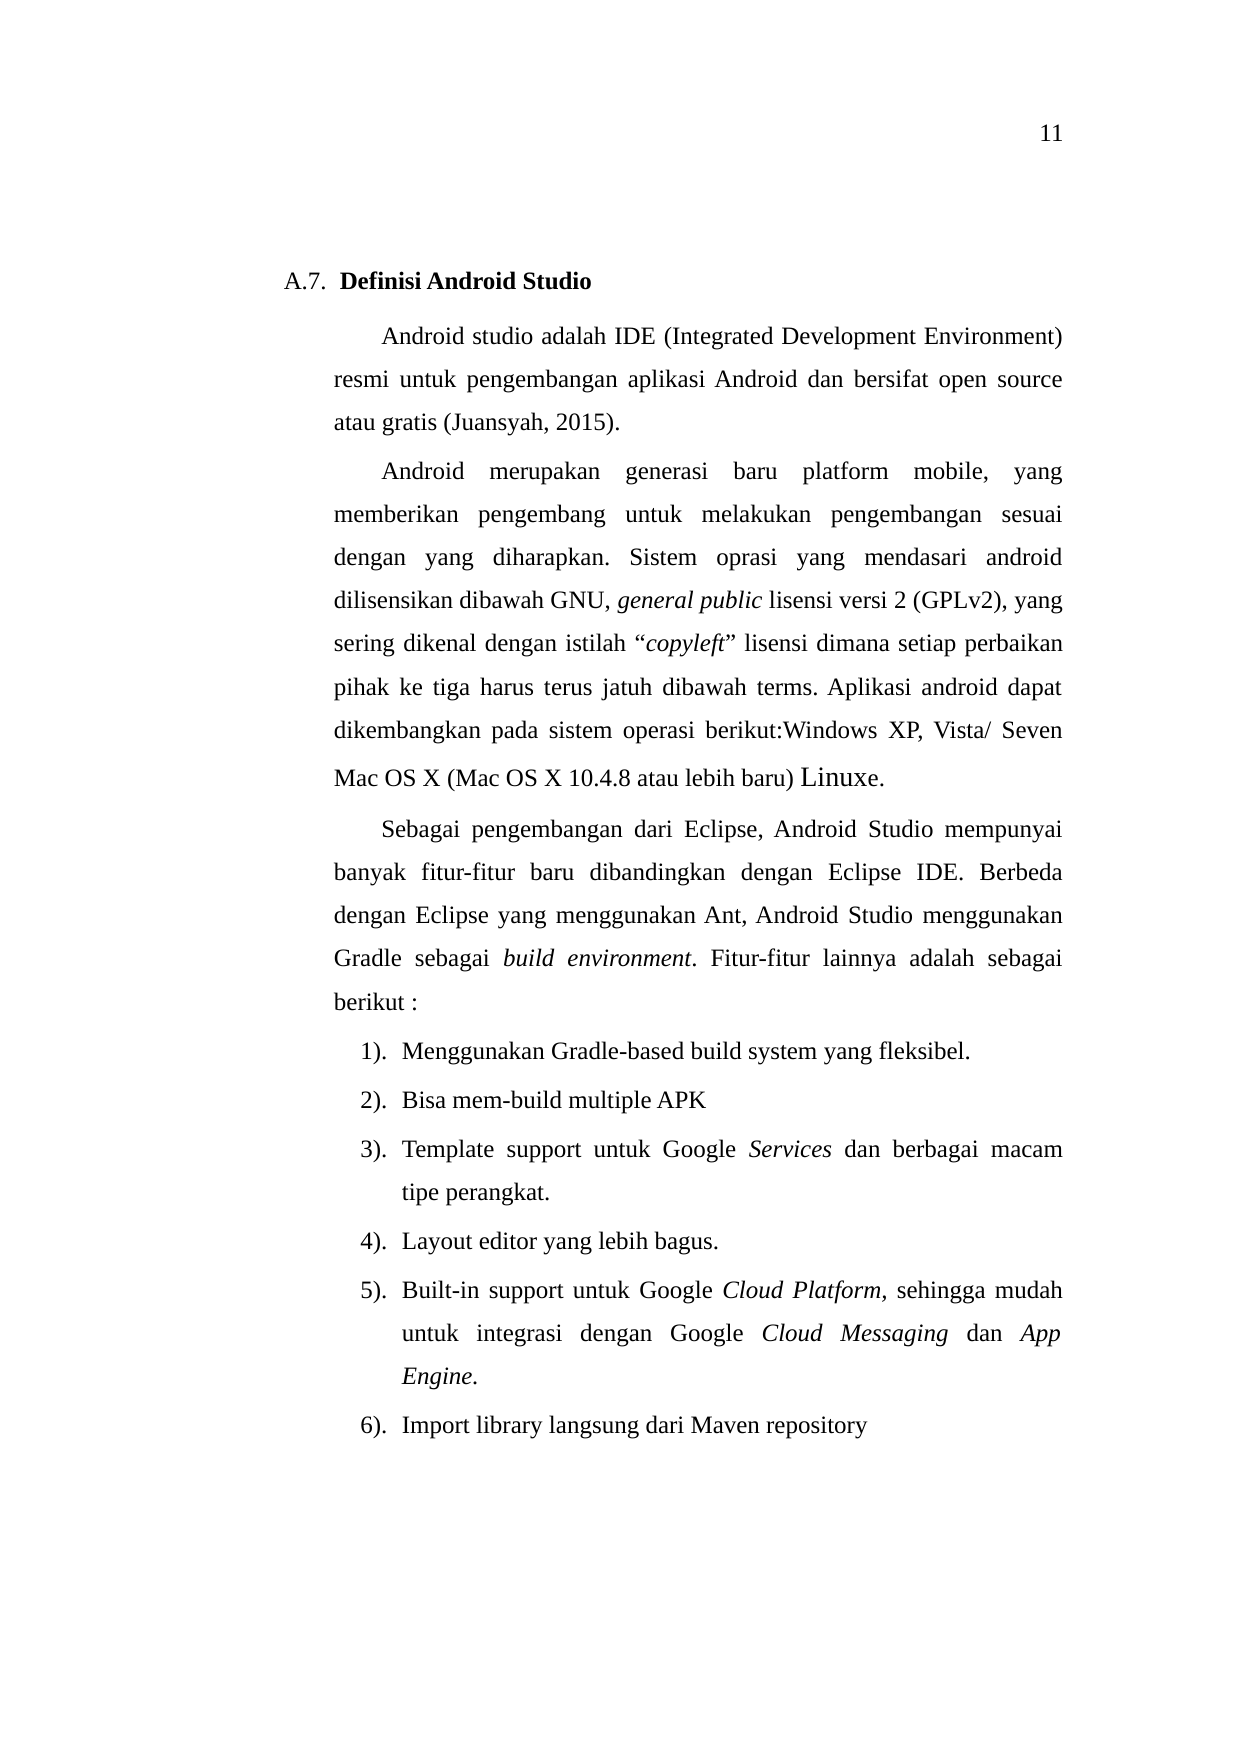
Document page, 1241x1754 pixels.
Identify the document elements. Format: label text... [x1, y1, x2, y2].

list Menggunakan Gradle-based build system yang fleksibel. [360, 1036, 1063, 1064]
text Android studio adalah IDE (Integrated Development Environment) resmi untuk pengembangan aplikasi Android dan bersifat open source atau gratis (Juansyah, 2015). [334, 321, 1063, 436]
text Android merupakan generasi baru platform mobile, yang memberikan pengembang untuk melakukan pengembangan sesuai dengan yang diharapkan. Sistem oprasi yang mendasari android dilisensikan dibawah GNU, general public lisensi versi 2 (GPLv2), yang sering dikenal dengan istilah “copyleft” lisensi dimana setiap perbaikan pihak ke tiga harus terus jatuh dibawah terms. Aplikasi android dapat dikembangkan pada sistem operasi berikut:Windows XP, Vista/ Seven Mac OS X (Mac OS X 10.4.8 atau lebih baru) Linuxe. [334, 456, 1063, 792]
list Definisi Android Studio [266, 266, 1063, 294]
text Sebagai pengembangan dari Eclipse, Android Studio mempunyai banyak fitur-fitur baru dibandingkan dengan Eclipse IDE. Berbeda dengan Eclipse yang menggunakan Ant, Android Studio menggunakan Gradle sebagai build environment. Fitur-fitur lainnya adalah sebagai berikut : [334, 814, 1063, 1015]
list Layout editor yang lebih bagus. [360, 1226, 1063, 1255]
list Built-in support untuk Google Cloud Platform, sehingga mudah untuk integrasi dengan Google Cloud Messaging dan App Engine. [360, 1275, 1063, 1390]
list Template support untuk Google Services dan berbagai macam tipe perangkat. [360, 1134, 1063, 1206]
list Import library langsung dari Maven repository [360, 1410, 1063, 1439]
list Bisa mem-build multiple APK [360, 1085, 1063, 1113]
